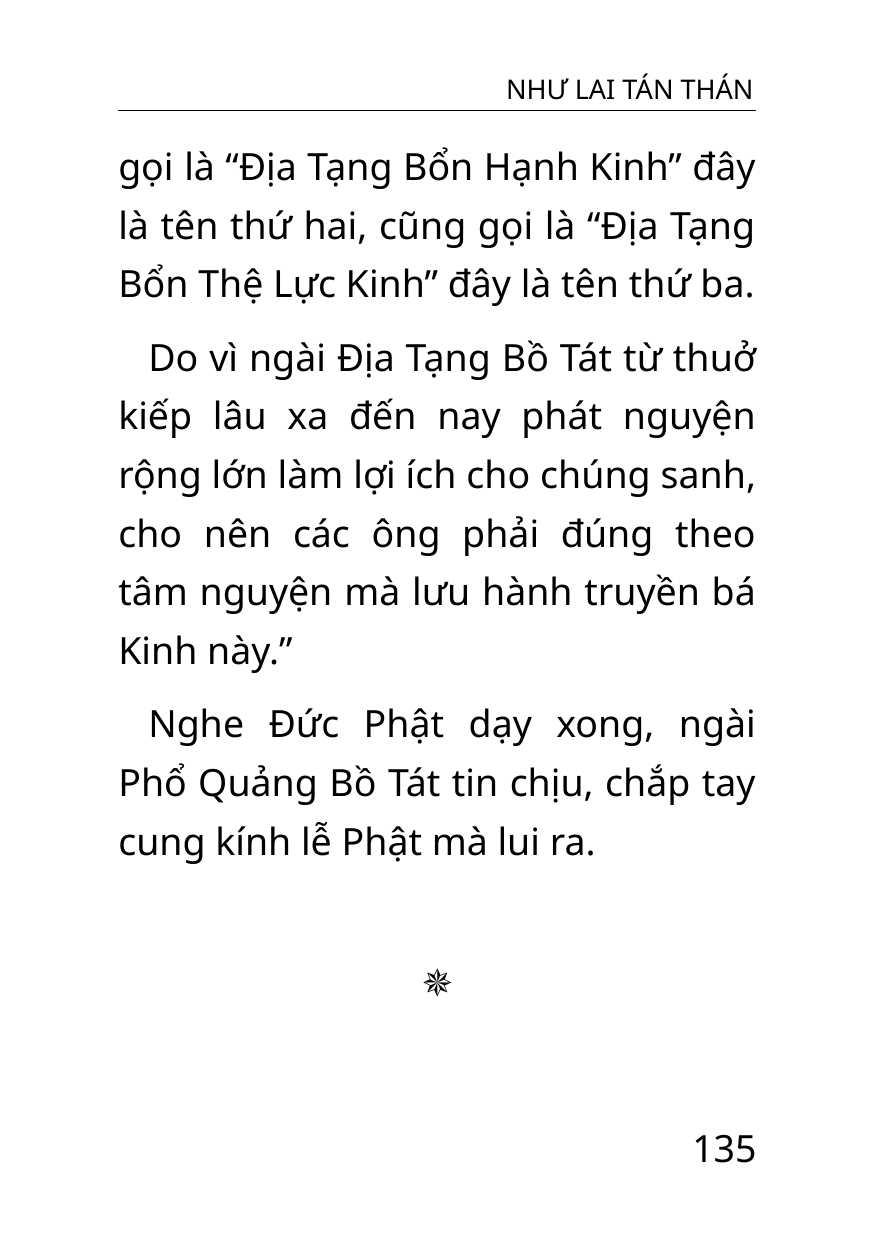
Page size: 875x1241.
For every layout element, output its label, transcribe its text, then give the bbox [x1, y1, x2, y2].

text 🟑 [118, 956, 756, 1007]
text Nghe Đức Phật dạy xong, ngài Phổ Quảng Bồ Tát tin chịu, chắp tay cung kính lễ Phật mà lui ra. [118, 697, 756, 866]
text Do vì ngài Địa Tạng Bồ Tát từ thuở kiếp lâu xa đến nay phát nguyện rộng lớn làm lợi ích cho chúng sanh, cho nên các ông phải đúng theo tâm nguyện mà lưu hành truyền bá Kinh này.” [118, 331, 756, 675]
text gọi là “Địa Tạng Bổn Hạnh Kinh” đây là tên thứ hai, cũng gọi là “Địa Tạng Bổn Thệ Lực Kinh” đây là tên thứ ba. [118, 141, 756, 309]
